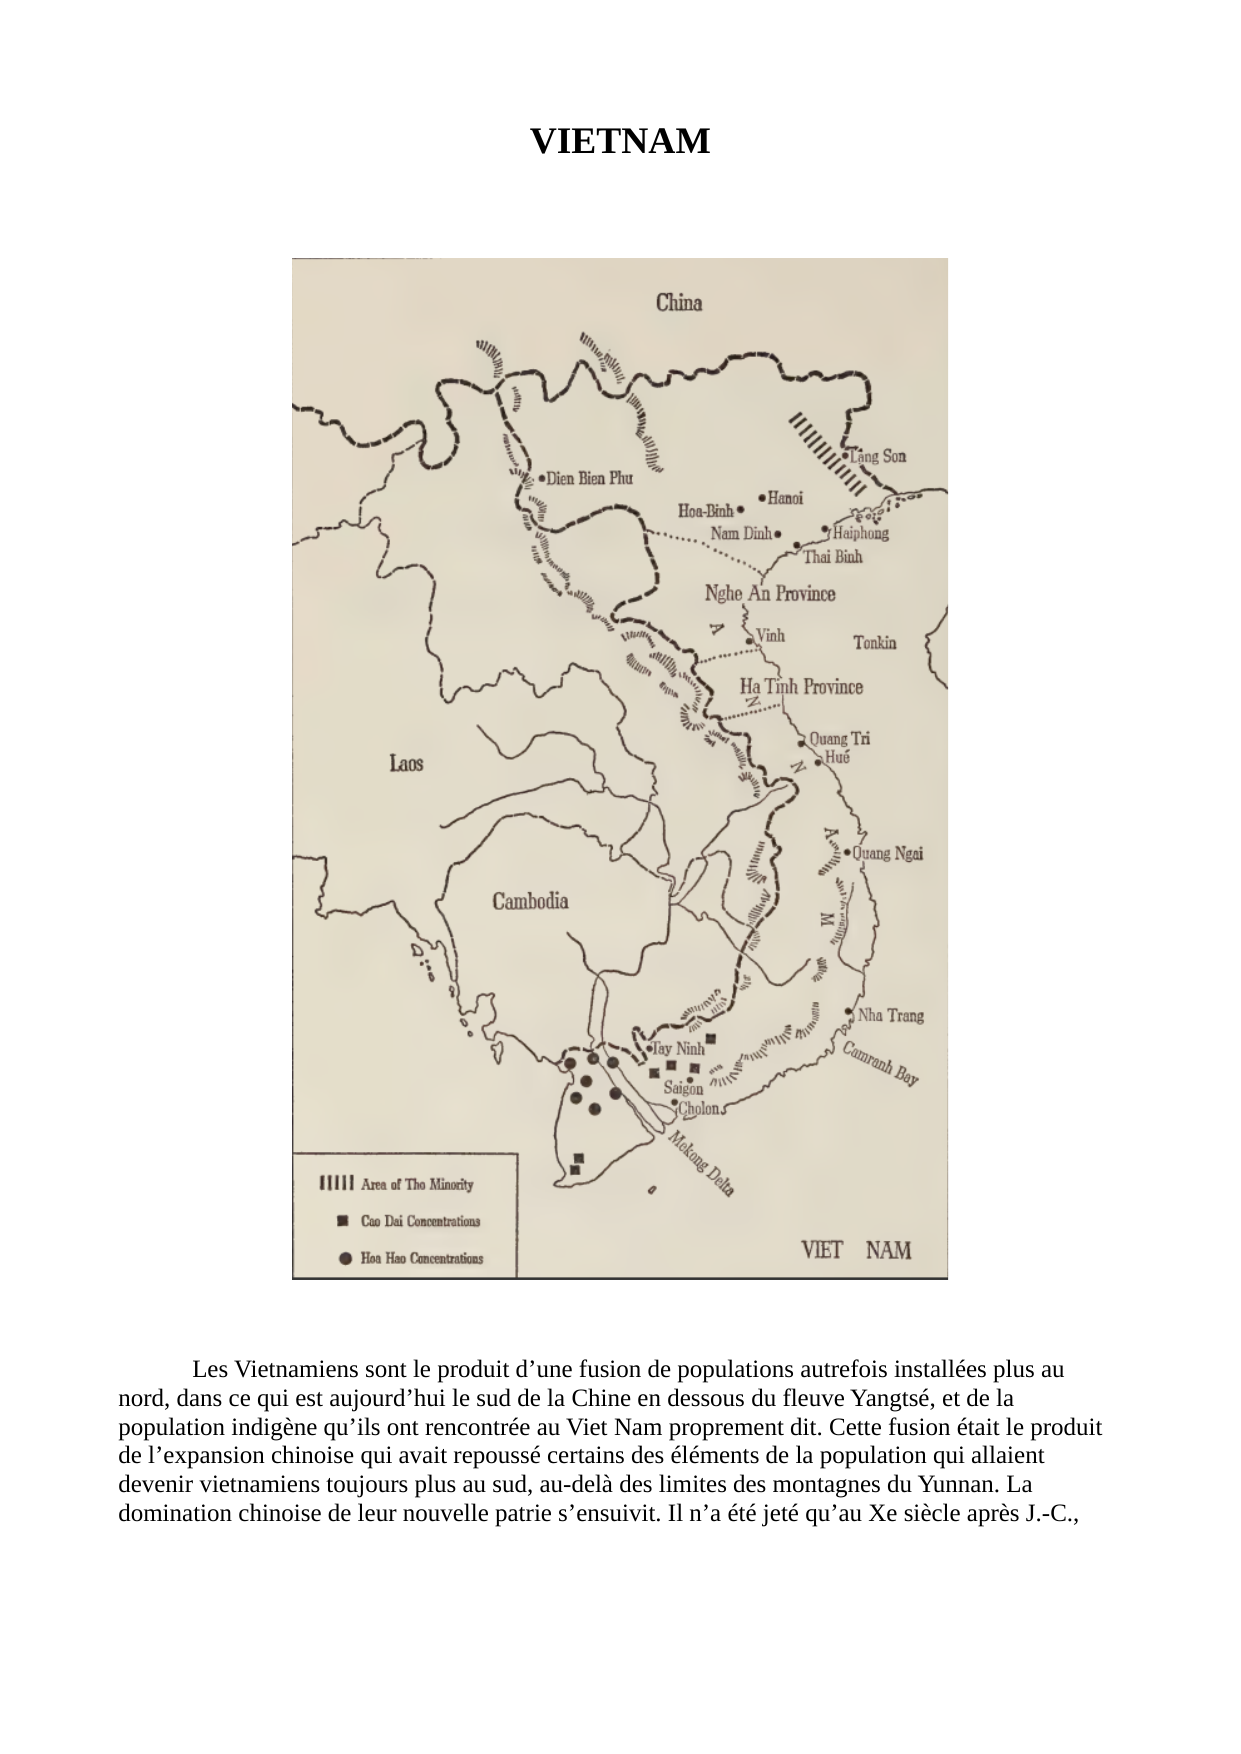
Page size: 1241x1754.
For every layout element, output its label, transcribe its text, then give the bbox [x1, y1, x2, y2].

text VIETNAM [118, 118, 1122, 161]
picture [292, 258, 949, 1280]
text Les Vietnamiens sont le produit d’une fusion de populations autrefois installées plus au nord, dans ce qui est aujourd’hui le sud de la Chine en dessous du fleuve Yangtsé, et de la population indigène qu’ils ont rencontrée au Viet Nam proprement dit. Cette fusion était le produit de l’expansion chinoise qui avait repoussé certains des éléments de la population qui allaient devenir vietnamiens toujours plus au sud, au-delà des limites des montagnes du Yunnan. La domination chinoise de leur nouvelle patrie s’ensuivit. Il n’a été jeté qu’au Xe siècle après J.-C., [118, 1354, 1122, 1527]
